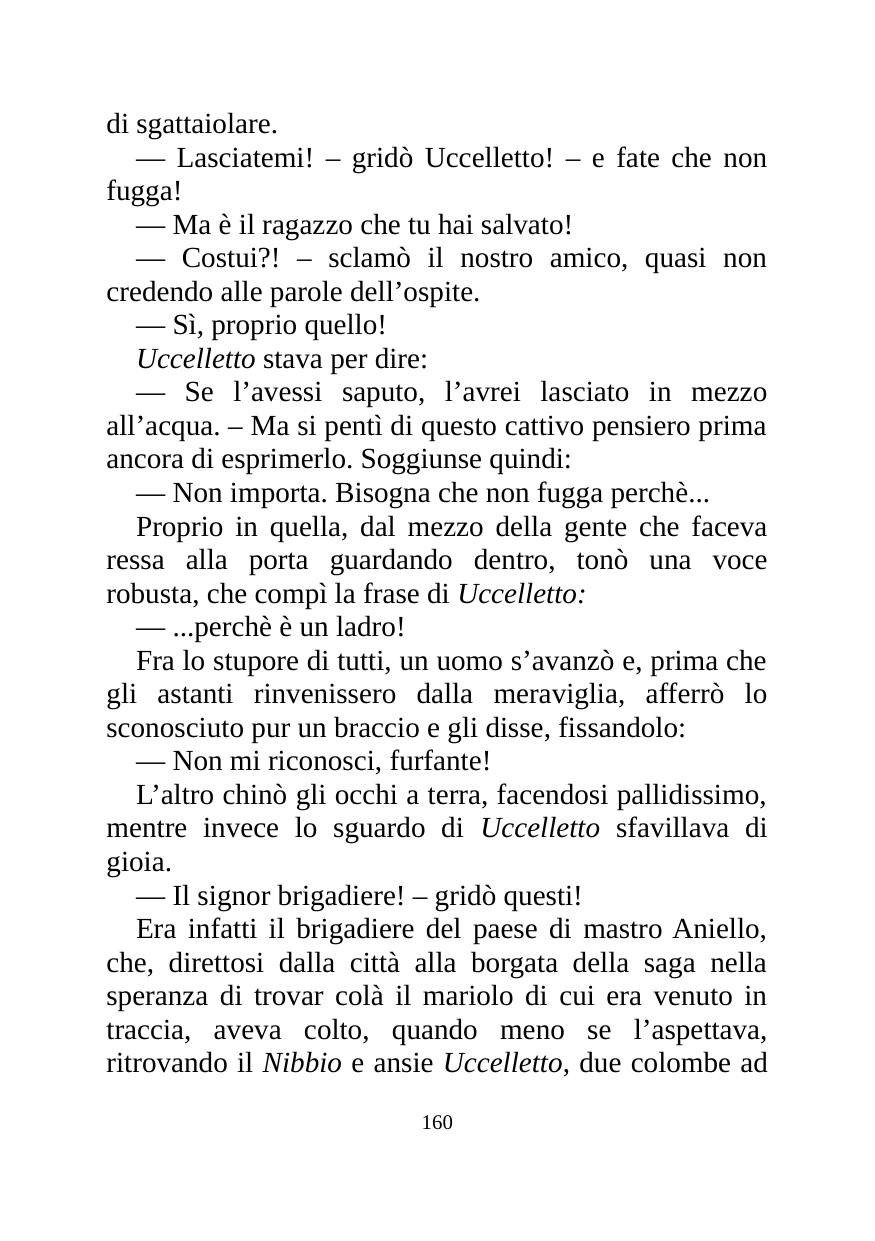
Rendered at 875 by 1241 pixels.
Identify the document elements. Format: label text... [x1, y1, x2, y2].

text di sgattaiolare. [106, 106, 768, 140]
text — Costui?! – sclamò il nostro amico, quasi non credendo alle parole dell’ospite. [106, 240, 768, 307]
text — Se l’avessi saputo, l’avrei lasciato in mezzo all’acqua. – Ma si pentì di questo cattivo pensiero prima ancora di esprimerlo. Soggiunse quindi: [106, 374, 768, 475]
text L’altro chinò gli occhi a terra, facendosi pallidissimo, mentre invece lo sguardo di Uccelletto sfavillava di gioia. [106, 777, 768, 878]
text — ...perchè è un ladro! [106, 609, 768, 643]
text — Il signor brigadiere! – gridò questi! [106, 878, 768, 911]
text Era infatti il brigadiere del paese di mastro Aniello, che, direttosi dalla città alla borgata della saga nella speranza di trovar colà il mariolo di cui era venuto in traccia, aveva colto, quando meno se l’aspettava, ritrovando il Nibbio e ansie Uccelletto, due colombe ad [106, 911, 768, 1079]
text — Ma è il ragazzo che tu hai salvato! [106, 207, 768, 240]
text Proprio in quella, dal mezzo della gente che faceva ressa alla porta guardando dentro, tonò una voce robusta, che compì la frase di Uccelletto: [106, 509, 768, 609]
text Uccelletto stava per dire: [106, 341, 768, 374]
text — Non mi riconosci, furfante! [106, 743, 768, 777]
text — Lasciatemi! – gridò Uccelletto! – e fate che non fugga! [106, 140, 768, 207]
text Fra lo stupore di tutti, un uomo s’avanzò e, prima che gli astanti rinvenissero dalla meraviglia, afferrò lo sconosciuto pur un braccio e gli disse, fissandolo: [106, 643, 768, 743]
text — Non importa. Bisogna che non fugga perchè... [106, 475, 768, 509]
text — Sì, proprio quello! [106, 307, 768, 341]
